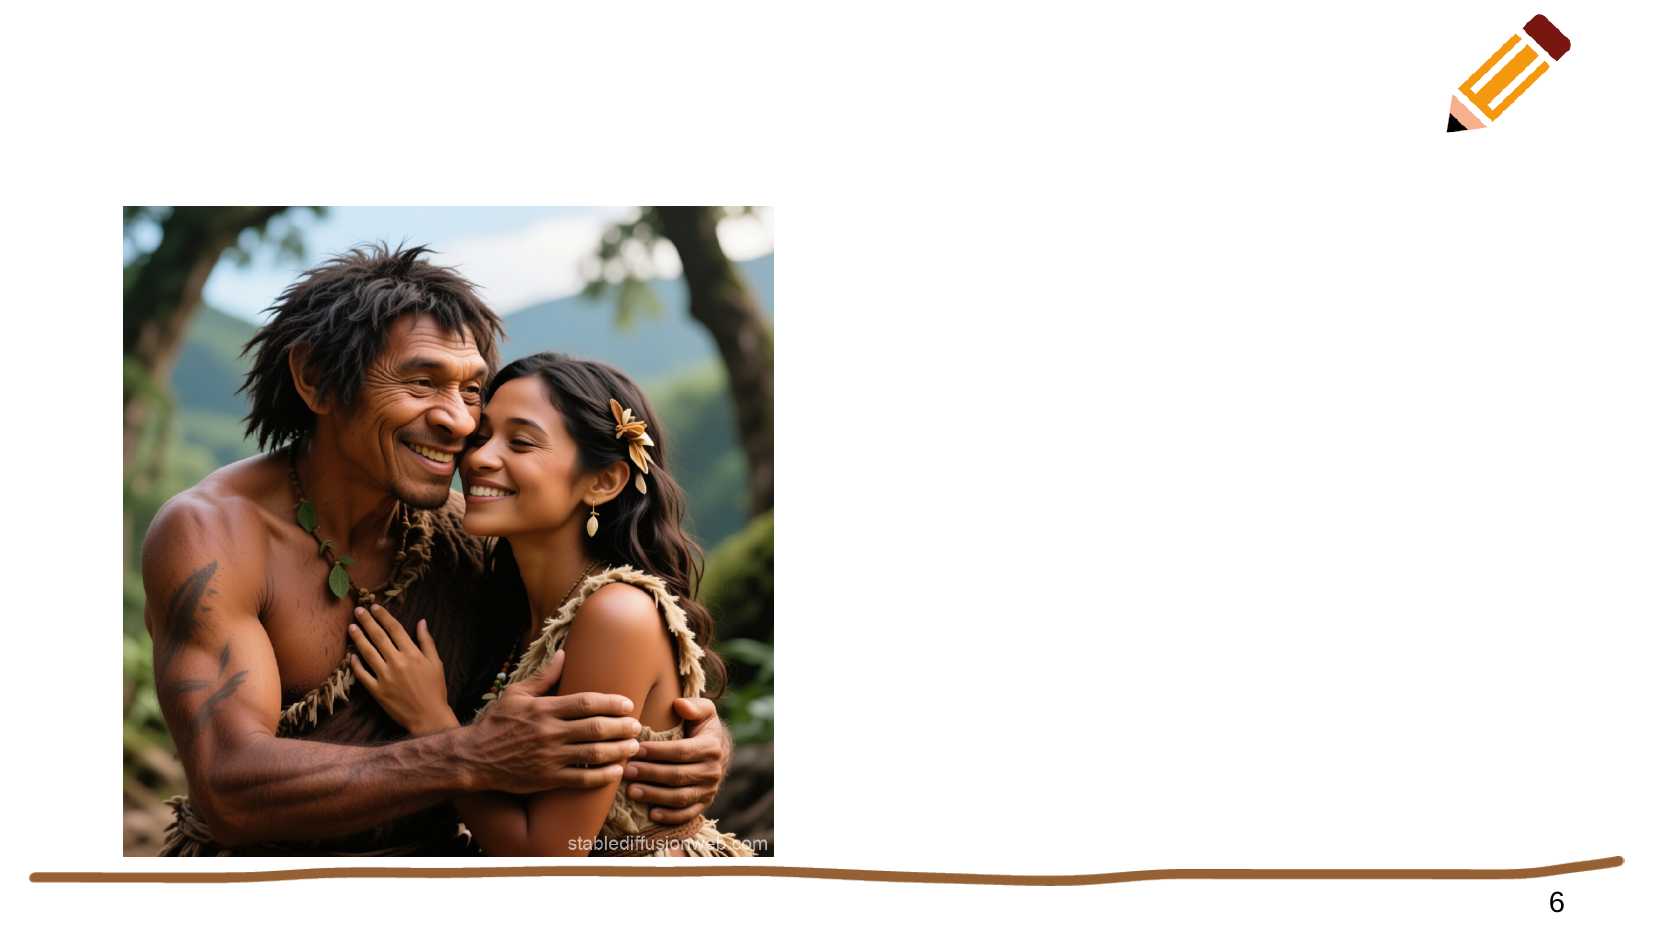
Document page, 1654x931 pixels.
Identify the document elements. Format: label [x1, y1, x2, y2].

picture [1446, 14, 1571, 133]
picture [29, 206, 1625, 886]
